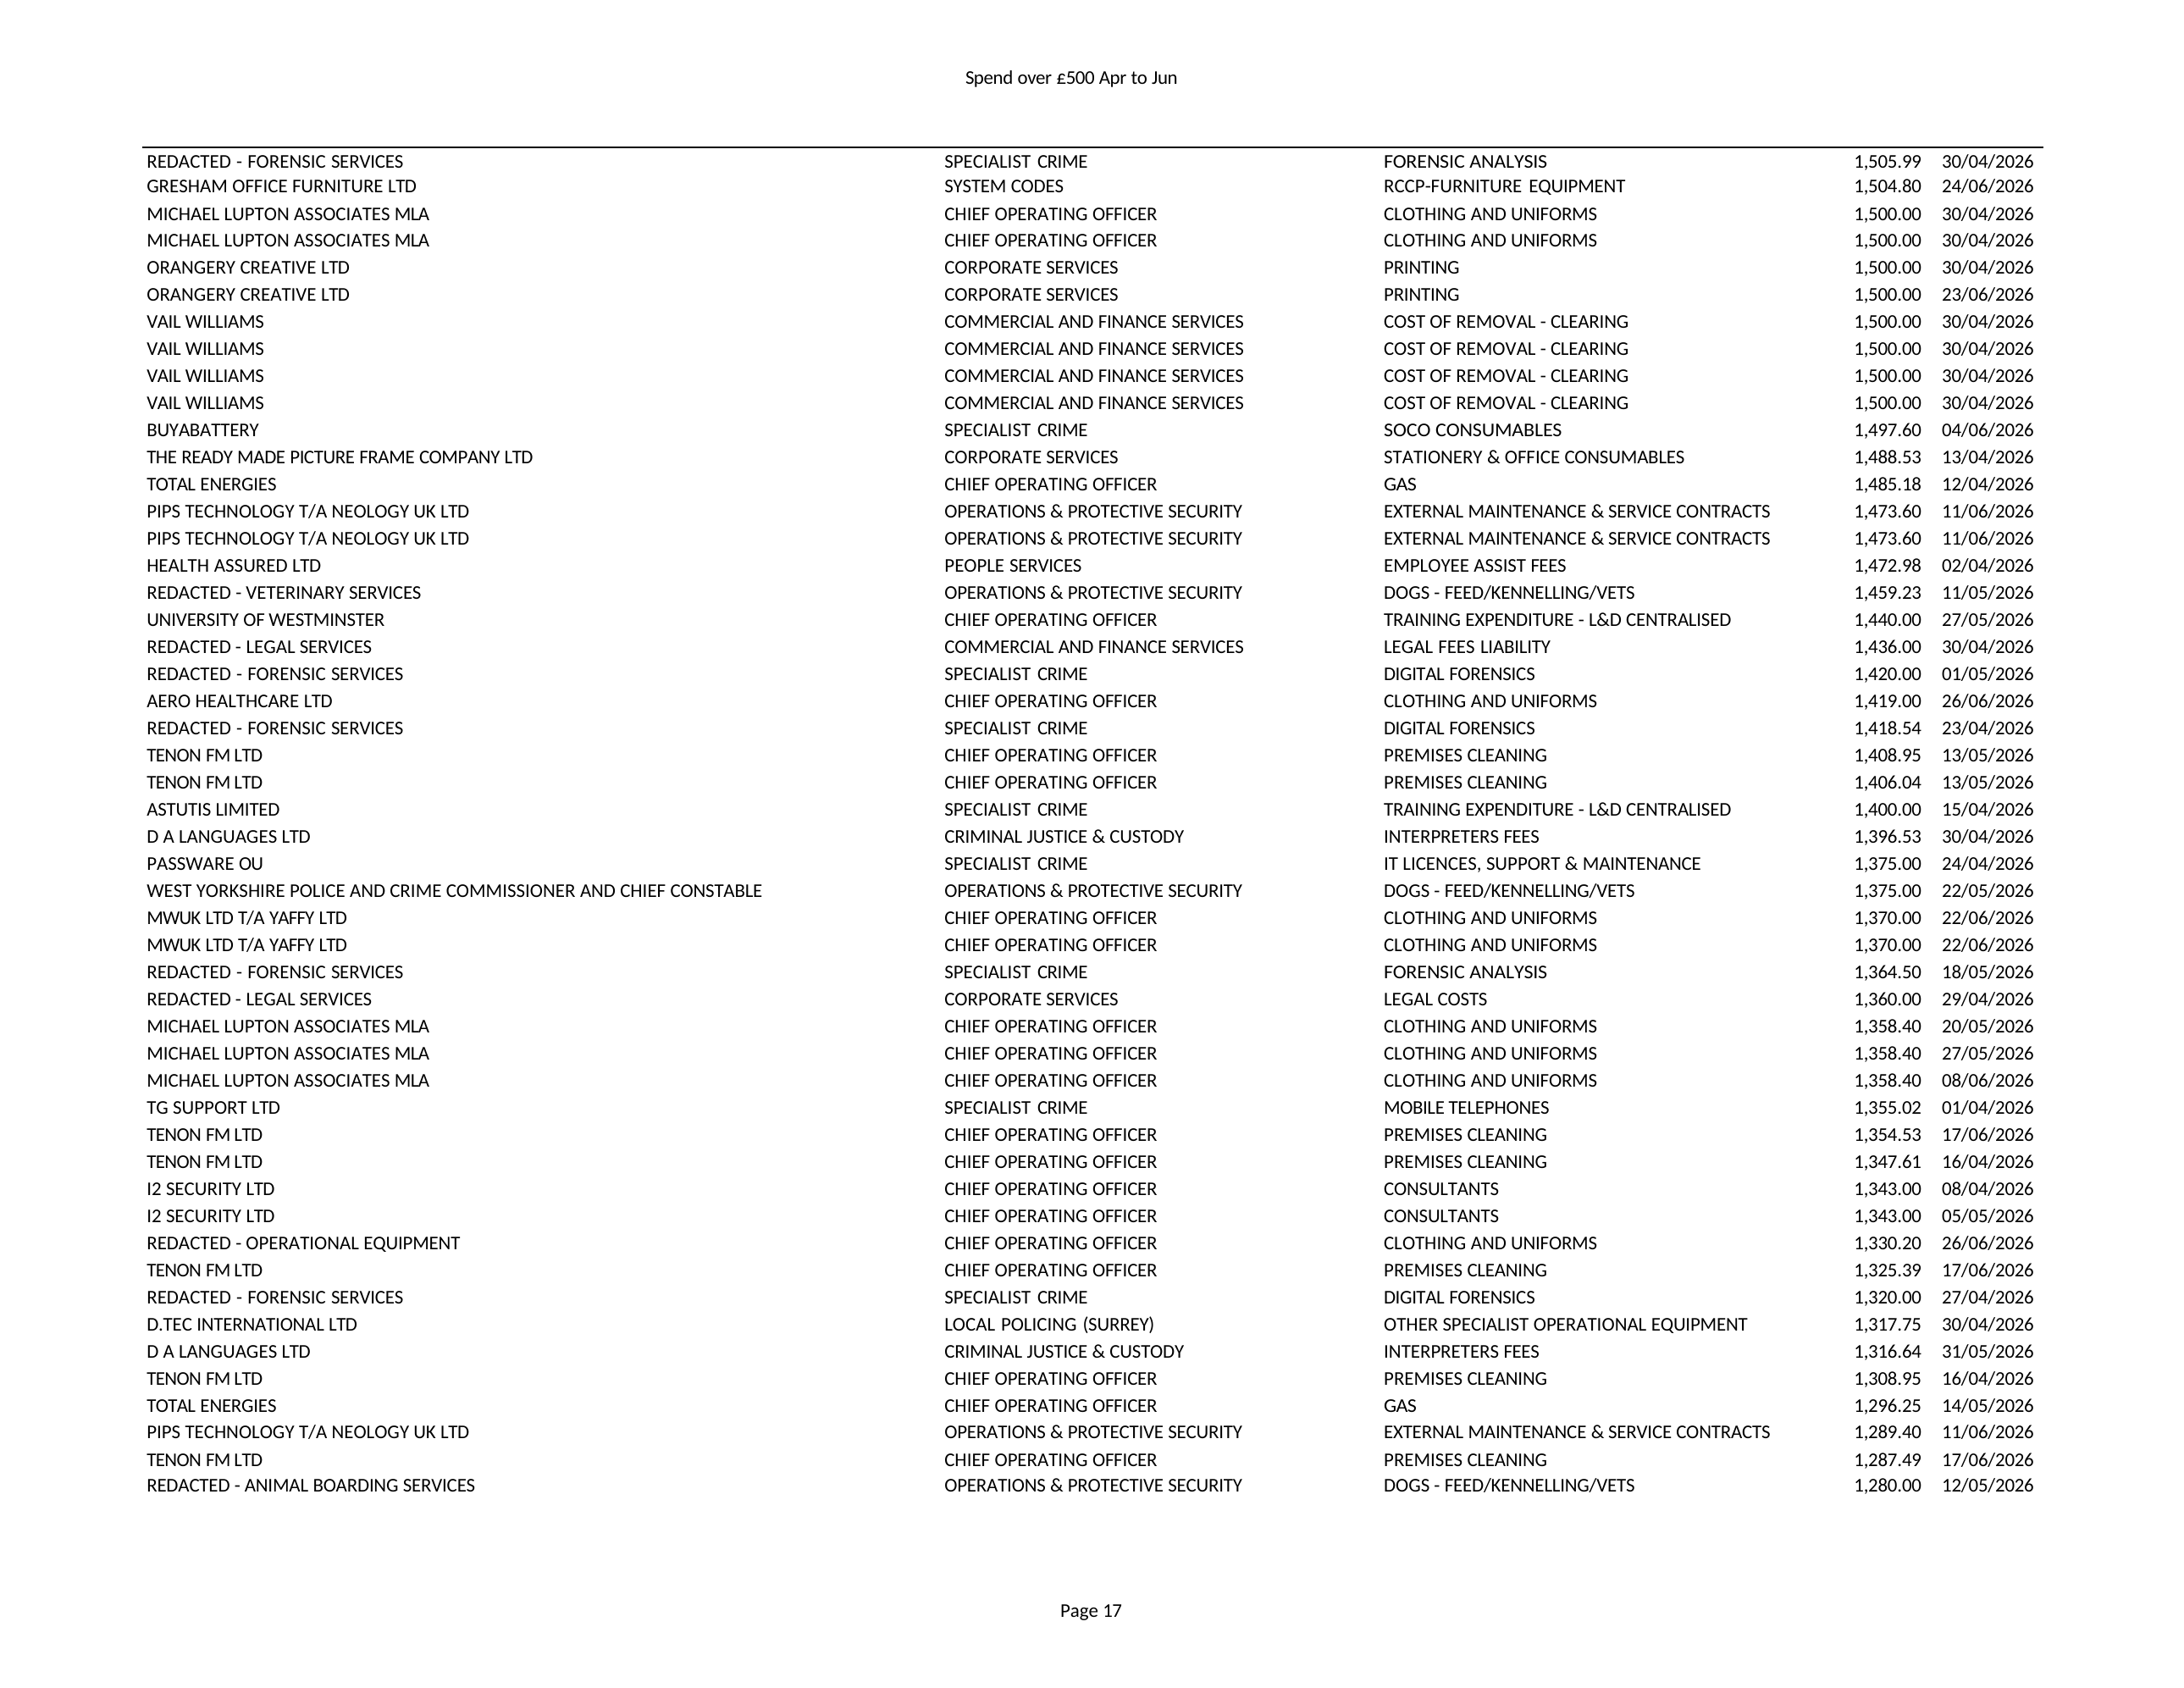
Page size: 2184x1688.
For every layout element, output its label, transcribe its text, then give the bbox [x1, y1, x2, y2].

table_cell CLOTHING AND UNIFORMS [1380, 200, 1793, 227]
table_cell 1,400.00 [1793, 795, 1930, 822]
table_cell 1,472.98 [1793, 552, 1930, 578]
table_cell PEOPLE SERVICES [940, 552, 1380, 578]
table_cell I2 SECURITY LTD [142, 1175, 940, 1202]
table_cell DOGS - FEED/KENNELLING/VETS [1380, 579, 1793, 606]
table_cell 1,436.00 [1793, 634, 1930, 660]
table_cell REDACTED - FORENSIC SERVICES [142, 148, 940, 173]
table_cell CLOTHING AND UNIFORMS [1380, 931, 1793, 958]
table_cell CRIMINAL JUSTICE & CUSTODY [940, 1337, 1380, 1364]
table_cell 17/06/2026 [1930, 1446, 2043, 1473]
table_cell CHIEF OPERATING OFFICER [940, 1229, 1380, 1256]
table_cell 1,320.00 [1793, 1283, 1930, 1310]
table_cell 30/04/2026 [1930, 254, 2043, 281]
table_cell CLOTHING AND UNIFORMS [1380, 1039, 1793, 1066]
table_cell 18/05/2026 [1930, 958, 2043, 985]
table_cell 24/06/2026 [1930, 173, 2043, 200]
table_cell 20/05/2026 [1930, 1012, 2043, 1039]
table_cell PREMISES CLEANING [1380, 1446, 1793, 1473]
table_cell 1,440.00 [1793, 606, 1930, 633]
table_cell 23/04/2026 [1930, 715, 2043, 741]
table_cell 1,308.95 [1793, 1364, 1930, 1392]
table_cell PREMISES CLEANING [1380, 741, 1793, 768]
table_cell 12/05/2026 [1930, 1473, 2043, 1498]
table_cell 1,419.00 [1793, 687, 1930, 714]
table_cell CHIEF OPERATING OFFICER [940, 687, 1380, 714]
table_cell COMMERCIAL AND FINANCE SERVICES [940, 390, 1380, 417]
table_cell 11/06/2026 [1930, 498, 2043, 524]
table_cell 1,317.75 [1793, 1310, 1930, 1337]
table_cell 1,505.99 [1793, 148, 1930, 173]
table_cell AERO HEALTHCARE LTD [142, 687, 940, 714]
table_cell 1,358.40 [1793, 1012, 1930, 1039]
table_cell UNIVERSITY OF WESTMINSTER [142, 606, 940, 633]
table_cell EXTERNAL MAINTENANCE & SERVICE CONTRACTS [1380, 525, 1793, 552]
table_cell CHIEF OPERATING OFFICER [940, 1202, 1380, 1229]
table_cell OPERATIONS & PROTECTIVE SECURITY [940, 1473, 1380, 1498]
table_cell MICHAEL LUPTON ASSOCIATES MLA [142, 1012, 940, 1039]
table_cell PIPS TECHNOLOGY T/A NEOLOGY UK LTD [142, 498, 940, 524]
table_cell D A LANGUAGES LTD [142, 822, 940, 850]
table_cell CONSULTANTS [1380, 1175, 1793, 1202]
table_cell REDACTED - FORENSIC SERVICES [142, 1283, 940, 1310]
table_cell TG SUPPORT LTD [142, 1093, 940, 1121]
table_cell CHIEF OPERATING OFFICER [940, 1175, 1380, 1202]
table_cell MICHAEL LUPTON ASSOCIATES MLA [142, 1039, 940, 1066]
table_cell ORANGERY CREATIVE LTD [142, 281, 940, 308]
table_cell CHIEF OPERATING OFFICER [940, 1121, 1380, 1148]
table_cell 02/04/2026 [1930, 552, 2043, 578]
table_cell TENON FM LTD [142, 1364, 940, 1392]
table_cell 1,500.00 [1793, 227, 1930, 254]
table_cell OPERATIONS & PROTECTIVE SECURITY [940, 579, 1380, 606]
table_cell OPERATIONS & PROTECTIVE SECURITY [940, 525, 1380, 552]
table_cell 14/05/2026 [1930, 1392, 2043, 1419]
table_cell PREMISES CLEANING [1380, 1148, 1793, 1175]
table_cell EMPLOYEE ASSIST FEES [1380, 552, 1793, 578]
table_cell 1,485.18 [1793, 471, 1930, 498]
table_cell INTERPRETERS FEES [1380, 1337, 1793, 1364]
table_cell SPECIALIST CRIME [940, 850, 1380, 877]
table_cell TRAINING EXPENDITURE - L&D CENTRALISED [1380, 606, 1793, 633]
table_cell FORENSIC ANALYSIS [1380, 148, 1793, 173]
table_cell DIGITAL FORENSICS [1380, 661, 1793, 687]
table_cell TENON FM LTD [142, 1121, 940, 1148]
table_cell TOTAL ENERGIES [142, 471, 940, 498]
table_cell HEALTH ASSURED LTD [142, 552, 940, 578]
table_cell 11/06/2026 [1930, 1419, 2043, 1446]
table_cell PREMISES CLEANING [1380, 769, 1793, 795]
table_cell CHIEF OPERATING OFFICER [940, 1039, 1380, 1066]
table_cell 27/05/2026 [1930, 1039, 2043, 1066]
table_cell CHIEF OPERATING OFFICER [940, 1148, 1380, 1175]
table_cell PREMISES CLEANING [1380, 1256, 1793, 1283]
table_cell LOCAL POLICING (SURREY) [940, 1310, 1380, 1337]
table_cell 1,418.54 [1793, 715, 1930, 741]
table_cell LEGAL FEES LIABILITY [1380, 634, 1793, 660]
table_cell SPECIALIST CRIME [940, 661, 1380, 687]
table_cell COST OF REMOVAL - CLEARING [1380, 390, 1793, 417]
table_cell GAS [1380, 1392, 1793, 1419]
table_cell 01/05/2026 [1930, 661, 2043, 687]
table_cell REDACTED - LEGAL SERVICES [142, 985, 940, 1012]
table_cell 1,370.00 [1793, 931, 1930, 958]
table_cell OPERATIONS & PROTECTIVE SECURITY [940, 877, 1380, 904]
table_cell SPECIALIST CRIME [940, 715, 1380, 741]
table_cell CONSULTANTS [1380, 1202, 1793, 1229]
table_cell CORPORATE SERVICES [940, 254, 1380, 281]
table_cell 11/05/2026 [1930, 579, 2043, 606]
table_cell CHIEF OPERATING OFFICER [940, 1066, 1380, 1093]
table_cell VAIL WILLIAMS [142, 363, 940, 390]
table_cell SPECIALIST CRIME [940, 1283, 1380, 1310]
table_cell 1,473.60 [1793, 525, 1930, 552]
table_cell MWUK LTD T/A YAFFY LTD [142, 931, 940, 958]
table_cell PASSWARE OU [142, 850, 940, 877]
table_cell 1,488.53 [1793, 444, 1930, 471]
table_cell 26/06/2026 [1930, 687, 2043, 714]
table_cell 26/06/2026 [1930, 1229, 2043, 1256]
table_cell OTHER SPECIALIST OPERATIONAL EQUIPMENT [1380, 1310, 1793, 1337]
table_cell 1,280.00 [1793, 1473, 1930, 1498]
table_cell 1,330.20 [1793, 1229, 1930, 1256]
table_cell 1,500.00 [1793, 281, 1930, 308]
table_cell 1,347.61 [1793, 1148, 1930, 1175]
table_cell 30/04/2026 [1930, 227, 2043, 254]
table_cell REDACTED - FORENSIC SERVICES [142, 715, 940, 741]
table_cell 30/04/2026 [1930, 335, 2043, 363]
table_cell IT LICENCES, SUPPORT & MAINTENANCE [1380, 850, 1793, 877]
table_cell CHIEF OPERATING OFFICER [940, 471, 1380, 498]
table_cell GAS [1380, 471, 1793, 498]
table_cell 23/06/2026 [1930, 281, 2043, 308]
table_cell 1,375.00 [1793, 850, 1930, 877]
table_cell CORPORATE SERVICES [940, 985, 1380, 1012]
table_cell CLOTHING AND UNIFORMS [1380, 1066, 1793, 1093]
table_cell THE READY MADE PICTURE FRAME COMPANY LTD [142, 444, 940, 471]
table_cell COMMERCIAL AND FINANCE SERVICES [940, 335, 1380, 363]
table_cell 1,500.00 [1793, 335, 1930, 363]
table_cell SPECIALIST CRIME [940, 148, 1380, 173]
table_cell 1,364.50 [1793, 958, 1930, 985]
table_cell BUYABATTERY [142, 417, 940, 444]
table_cell PREMISES CLEANING [1380, 1121, 1793, 1148]
table_cell SPECIALIST CRIME [940, 417, 1380, 444]
table_cell DOGS - FEED/KENNELLING/VETS [1380, 1473, 1793, 1498]
table_cell TENON FM LTD [142, 769, 940, 795]
table_cell 1,500.00 [1793, 200, 1930, 227]
table_cell 1,375.00 [1793, 877, 1930, 904]
table_cell DIGITAL FORENSICS [1380, 715, 1793, 741]
table_cell MWUK LTD T/A YAFFY LTD [142, 904, 940, 931]
table_cell CHIEF OPERATING OFFICER [940, 1446, 1380, 1473]
table_cell COST OF REMOVAL - CLEARING [1380, 335, 1793, 363]
table_cell D.TEC INTERNATIONAL LTD [142, 1310, 940, 1337]
table_cell SOCO CONSUMABLES [1380, 417, 1793, 444]
table_cell PRINTING [1380, 254, 1793, 281]
table_cell 1,316.64 [1793, 1337, 1930, 1364]
table_cell EXTERNAL MAINTENANCE & SERVICE CONTRACTS [1380, 498, 1793, 524]
table_cell CHIEF OPERATING OFFICER [940, 931, 1380, 958]
table_cell WEST YORKSHIRE POLICE AND CRIME COMMISSIONER AND CHIEF CONSTABLE [142, 877, 940, 904]
table_cell CORPORATE SERVICES [940, 281, 1380, 308]
table_cell 1,289.40 [1793, 1419, 1930, 1446]
table_cell 30/04/2026 [1930, 822, 2043, 850]
table_cell COST OF REMOVAL - CLEARING [1380, 308, 1793, 335]
table_cell 30/04/2026 [1930, 390, 2043, 417]
table_cell CLOTHING AND UNIFORMS [1380, 687, 1793, 714]
table_cell COMMERCIAL AND FINANCE SERVICES [940, 363, 1380, 390]
table_cell CLOTHING AND UNIFORMS [1380, 1229, 1793, 1256]
table_cell 22/05/2026 [1930, 877, 2043, 904]
table_cell REDACTED - FORENSIC SERVICES [142, 958, 940, 985]
table_cell TENON FM LTD [142, 741, 940, 768]
table_cell 1,420.00 [1793, 661, 1930, 687]
table_cell CHIEF OPERATING OFFICER [940, 741, 1380, 768]
table_cell COST OF REMOVAL - CLEARING [1380, 363, 1793, 390]
table_cell 1,355.02 [1793, 1093, 1930, 1121]
table_cell RCCP-FURNITURE EQUIPMENT [1380, 173, 1793, 200]
table_cell 1,497.60 [1793, 417, 1930, 444]
table_cell DIGITAL FORENSICS [1380, 1283, 1793, 1310]
table_cell PIPS TECHNOLOGY T/A NEOLOGY UK LTD [142, 525, 940, 552]
table_cell 30/04/2026 [1930, 1310, 2043, 1337]
table_cell REDACTED - VETERINARY SERVICES [142, 579, 940, 606]
table_cell REDACTED - ANIMAL BOARDING SERVICES [142, 1473, 940, 1498]
table_cell PIPS TECHNOLOGY T/A NEOLOGY UK LTD [142, 1419, 940, 1446]
table_cell 1,354.53 [1793, 1121, 1930, 1148]
table_cell 1,343.00 [1793, 1175, 1930, 1202]
table_cell 13/05/2026 [1930, 769, 2043, 795]
table_cell 27/05/2026 [1930, 606, 2043, 633]
table_cell ORANGERY CREATIVE LTD [142, 254, 940, 281]
table_cell 1,504.80 [1793, 173, 1930, 200]
table_cell SYSTEM CODES [940, 173, 1380, 200]
table_cell OPERATIONS & PROTECTIVE SECURITY [940, 498, 1380, 524]
table_cell 1,396.53 [1793, 822, 1930, 850]
table_cell 24/04/2026 [1930, 850, 2043, 877]
table_cell 04/06/2026 [1930, 417, 2043, 444]
table_cell TOTAL ENERGIES [142, 1392, 940, 1419]
table_cell 1,343.00 [1793, 1202, 1930, 1229]
table_cell REDACTED - OPERATIONAL EQUIPMENT [142, 1229, 940, 1256]
table_cell 22/06/2026 [1930, 904, 2043, 931]
table_cell LEGAL COSTS [1380, 985, 1793, 1012]
table_cell MICHAEL LUPTON ASSOCIATES MLA [142, 200, 940, 227]
table_cell 16/04/2026 [1930, 1148, 2043, 1175]
table_cell SPECIALIST CRIME [940, 958, 1380, 985]
table_cell D A LANGUAGES LTD [142, 1337, 940, 1364]
table_cell REDACTED - LEGAL SERVICES [142, 634, 940, 660]
table_cell CHIEF OPERATING OFFICER [940, 769, 1380, 795]
table_cell 30/04/2026 [1930, 634, 2043, 660]
table_cell CORPORATE SERVICES [940, 444, 1380, 471]
table_cell CHIEF OPERATING OFFICER [940, 1364, 1380, 1392]
table_cell 31/05/2026 [1930, 1337, 2043, 1364]
table_cell 17/06/2026 [1930, 1256, 2043, 1283]
table_cell SPECIALIST CRIME [940, 1093, 1380, 1121]
table_cell ASTUTIS LIMITED [142, 795, 940, 822]
table_cell MOBILE TELEPHONES [1380, 1093, 1793, 1121]
table_cell INTERPRETERS FEES [1380, 822, 1793, 850]
table_cell TENON FM LTD [142, 1148, 940, 1175]
table_cell 17/06/2026 [1930, 1121, 2043, 1148]
table_cell TENON FM LTD [142, 1446, 940, 1473]
table_cell REDACTED - FORENSIC SERVICES [142, 661, 940, 687]
table_cell 05/05/2026 [1930, 1202, 2043, 1229]
table_cell 1,500.00 [1793, 308, 1930, 335]
table_cell VAIL WILLIAMS [142, 308, 940, 335]
table_cell CHIEF OPERATING OFFICER [940, 1012, 1380, 1039]
table_cell CLOTHING AND UNIFORMS [1380, 904, 1793, 931]
table_cell 1,287.49 [1793, 1446, 1930, 1473]
table_cell 1,459.23 [1793, 579, 1930, 606]
table_cell 30/04/2026 [1930, 363, 2043, 390]
table_cell DOGS - FEED/KENNELLING/VETS [1380, 877, 1793, 904]
table_cell SPECIALIST CRIME [940, 795, 1380, 822]
table_cell PRINTING [1380, 281, 1793, 308]
table_cell CHIEF OPERATING OFFICER [940, 904, 1380, 931]
table_cell 1,473.60 [1793, 498, 1930, 524]
table_cell I2 SECURITY LTD [142, 1202, 940, 1229]
table_cell 30/04/2026 [1930, 308, 2043, 335]
table_cell 1,500.00 [1793, 254, 1930, 281]
table_cell 08/06/2026 [1930, 1066, 2043, 1093]
table_cell 27/04/2026 [1930, 1283, 2043, 1310]
table_cell 1,370.00 [1793, 904, 1930, 931]
table_cell COMMERCIAL AND FINANCE SERVICES [940, 634, 1380, 660]
table_cell 13/05/2026 [1930, 741, 2043, 768]
table_cell 13/04/2026 [1930, 444, 2043, 471]
table_cell CLOTHING AND UNIFORMS [1380, 1012, 1793, 1039]
table_cell 16/04/2026 [1930, 1364, 2043, 1392]
table_cell 1,296.25 [1793, 1392, 1930, 1419]
table_cell 1,500.00 [1793, 390, 1930, 417]
table_cell CHIEF OPERATING OFFICER [940, 227, 1380, 254]
table_cell STATIONERY & OFFICE CONSUMABLES [1380, 444, 1793, 471]
table_cell 01/04/2026 [1930, 1093, 2043, 1121]
table_cell 11/06/2026 [1930, 525, 2043, 552]
table_cell PREMISES CLEANING [1380, 1364, 1793, 1392]
table_cell 22/06/2026 [1930, 931, 2043, 958]
table_cell EXTERNAL MAINTENANCE & SERVICE CONTRACTS [1380, 1419, 1793, 1446]
table_cell 15/04/2026 [1930, 795, 2043, 822]
table_cell CHIEF OPERATING OFFICER [940, 1392, 1380, 1419]
table_cell OPERATIONS & PROTECTIVE SECURITY [940, 1419, 1380, 1446]
table_cell TENON FM LTD [142, 1256, 940, 1283]
table_cell CHIEF OPERATING OFFICER [940, 1256, 1380, 1283]
table_cell VAIL WILLIAMS [142, 335, 940, 363]
table_cell FORENSIC ANALYSIS [1380, 958, 1793, 985]
table_cell 1,358.40 [1793, 1039, 1930, 1066]
table_cell MICHAEL LUPTON ASSOCIATES MLA [142, 227, 940, 254]
table_cell CHIEF OPERATING OFFICER [940, 200, 1380, 227]
table_cell GRESHAM OFFICE FURNITURE LTD [142, 173, 940, 200]
table_cell CRIMINAL JUSTICE & CUSTODY [940, 822, 1380, 850]
table_cell 1,325.39 [1793, 1256, 1930, 1283]
table_cell 1,500.00 [1793, 363, 1930, 390]
table_cell 1,360.00 [1793, 985, 1930, 1012]
table_cell CHIEF OPERATING OFFICER [940, 606, 1380, 633]
table_cell COMMERCIAL AND FINANCE SERVICES [940, 308, 1380, 335]
table_cell VAIL WILLIAMS [142, 390, 940, 417]
table_cell 30/04/2026 [1930, 148, 2043, 173]
table_cell 08/04/2026 [1930, 1175, 2043, 1202]
table_cell TRAINING EXPENDITURE - L&D CENTRALISED [1380, 795, 1793, 822]
table_cell 30/04/2026 [1930, 200, 2043, 227]
table_cell 1,406.04 [1793, 769, 1930, 795]
table_cell 12/04/2026 [1930, 471, 2043, 498]
table_cell 1,358.40 [1793, 1066, 1930, 1093]
table_cell 29/04/2026 [1930, 985, 2043, 1012]
table_cell MICHAEL LUPTON ASSOCIATES MLA [142, 1066, 940, 1093]
table_cell 1,408.95 [1793, 741, 1930, 768]
table_cell CLOTHING AND UNIFORMS [1380, 227, 1793, 254]
